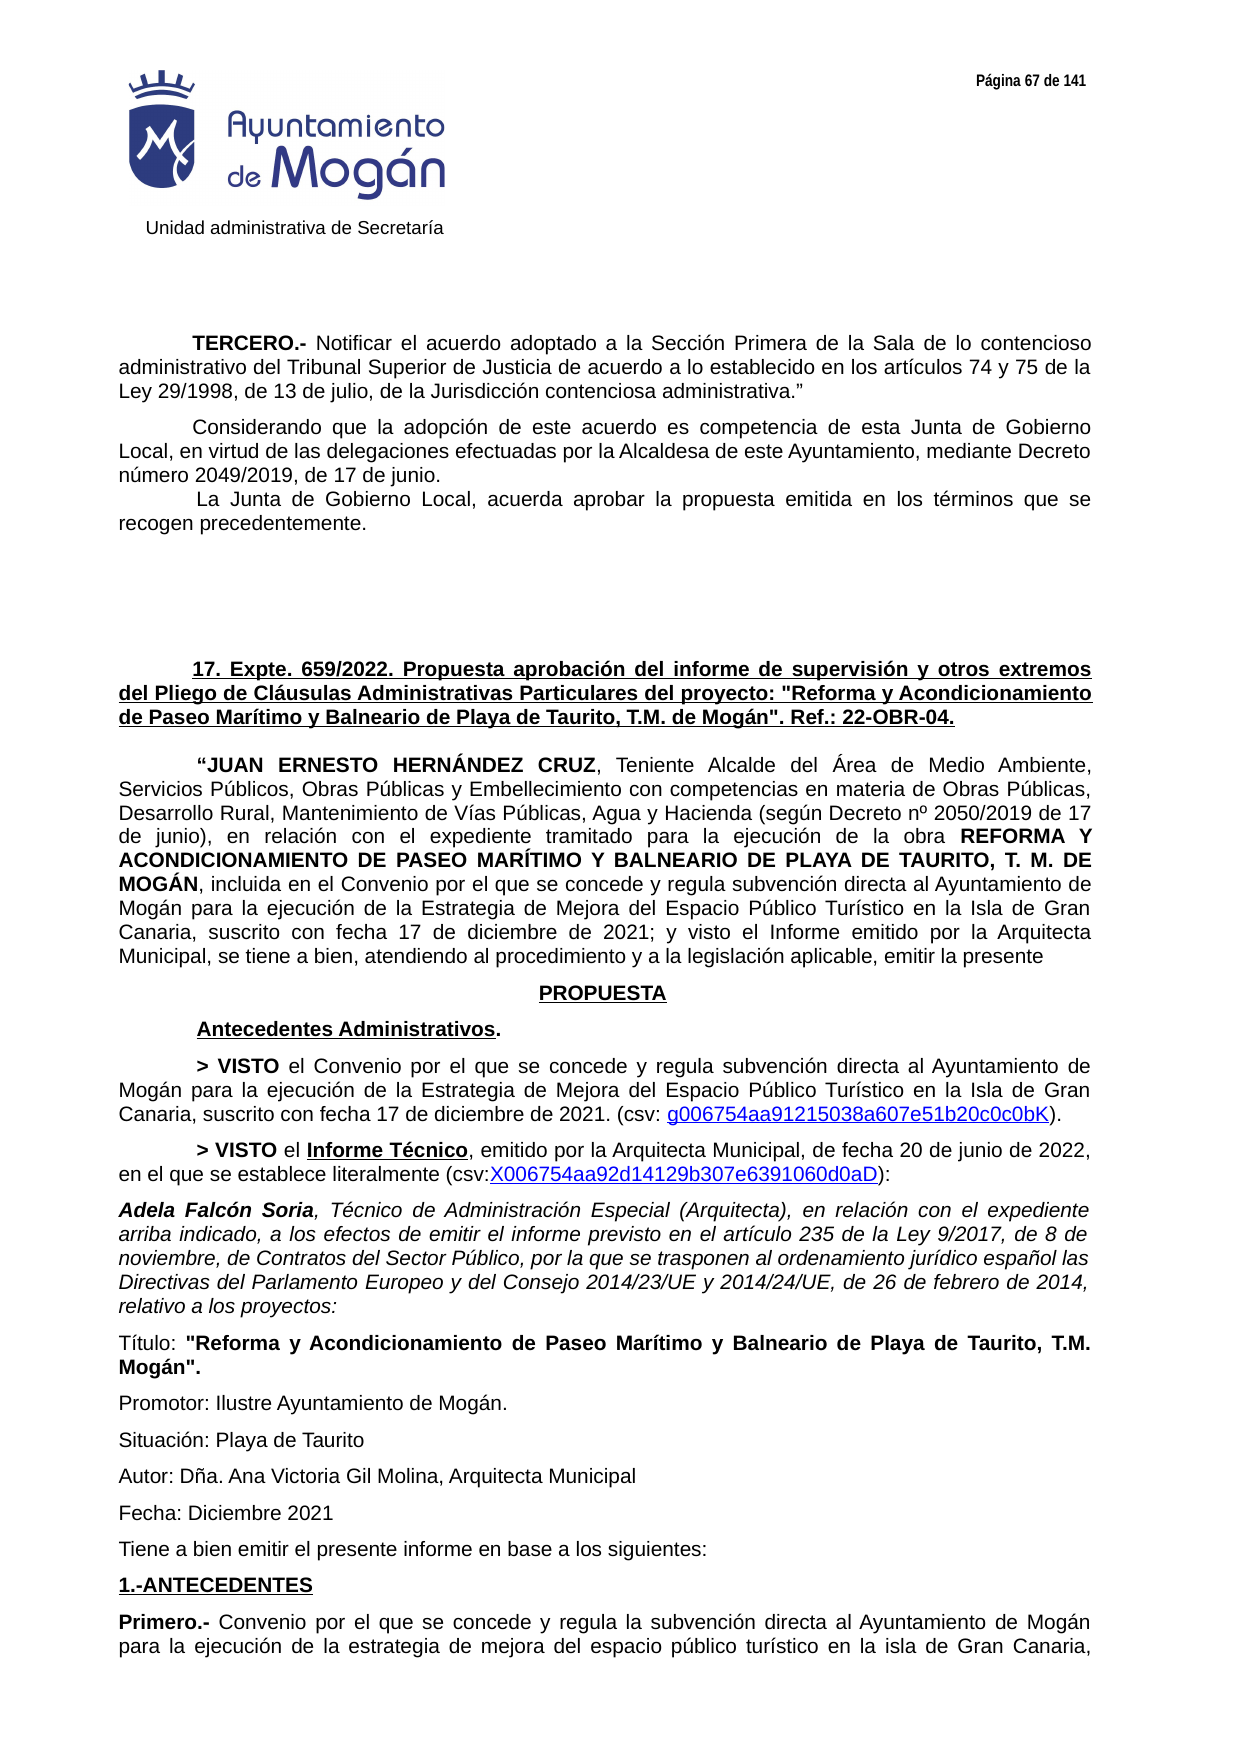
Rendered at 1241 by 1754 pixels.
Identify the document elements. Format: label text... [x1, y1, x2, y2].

text Primero.- Convenio por el que se concede y regula la subvención directa al Ayuntamiento de Mogán para la ejecución de la estrategia de mejora del espacio público turístico en la isla de Gran Canaria, [118, 1610, 1092, 1658]
text Tiene a bien emitir el presente informe en base a los siguientes: [118, 1537, 1092, 1561]
text Adela Falcón Soria, Técnico de Administración Especial (Arquitecta), en relación con el expediente arriba indicado, a los efectos de emitir el informe previsto en el artículo 235 de la Ley 9/2017, de 8 de noviembre, de Contratos del Sector Público, por la que se trasponen al ordenamiento jurídico español las Directivas del Parlamento Europeo y del Consejo 2014/23/UE y 2014/24/UE, de 26 de febrero de 2014, relativo a los proyectos: [118, 1198, 1092, 1318]
picture [128, 70, 445, 206]
text 17. Expte. 659/2022. Propuesta aprobación del informe de supervisión y otros extremos del Pliego de Cláusulas Administrativas Particulares del proyecto: "Reforma y Acondicionamiento [118, 657, 1092, 702]
text Situación: Playa de Taurito [118, 1427, 1092, 1451]
text Fecha: Diciembre 2021 [118, 1500, 1092, 1524]
text Considerando que la adopción de este acuerdo es competencia de esta Junta de Gobierno Local, en virtud de las delegaciones efectuadas por la Alcaldesa de este Ayuntamiento, mediante Decreto número 2049/2019, de 17 de junio. [118, 415, 1092, 487]
text TERCERO.- Notificar el acuerdo adoptado a la Sección Primera de la Sala de lo contencioso administrativo del Tribunal Superior de Justicia de acuerdo a lo establecido en los artículos 74 y 75 de la Ley 29/1998, de 13 de julio, de la Jurisdicción contenciosa administrativa.” [118, 331, 1092, 402]
text de Paseo Marítimo y Balneario de Playa de Taurito, T.M. de Mogán". Ref.: 22-OBR-04. [118, 703, 1092, 728]
text “JUAN ERNESTO HERNÁNDEZ CRUZ, Teniente Alcalde del Área de Medio Ambiente, Servicios Públicos, Obras Públicas y Embellecimiento con competencias en materia de Obras Públicas, Desarrollo Rural, Mantenimiento de Vías Públicas, Agua y Hacienda (según Decreto nº 2050/2019 de 17 de junio), en relación con el expediente tramitado para la ejecución de la obra REFORMA Y ACONDICIONAMIENTO DE PASEO MARÍTIMO Y BALNEARIO DE PLAYA DE TAURITO, T. M. DE MOGÁN, incluida en el Convenio por el que se concede y regula subvención directa al Ayuntamiento de Mogán para la ejecución de la Estrategia de Mejora del Espacio Público Turístico en la Isla de Gran Canaria, suscrito con fecha 17 de diciembre de 2021; y visto el Informe emitido por la Arquitecta Municipal, se tiene a bien, atendiendo al procedimiento y a la legislación aplicable, emitir la presente [118, 752, 1092, 968]
text PROPUESTA [118, 981, 1092, 1004]
text 1.-ANTECEDENTES [118, 1573, 1092, 1597]
text > VISTO el Convenio por el que se concede y regula subvención directa al Ayuntamiento de Mogán para la ejecución de la Estrategia de Mejora del Espacio Público Turístico en la Isla de Gran Canaria, suscrito con fecha 17 de diciembre de 2021. (csv: g006754aa91215038a607e51b20c0c0bK). [118, 1053, 1092, 1125]
text > VISTO el Informe Técnico, emitido por la Arquitecta Municipal, de fecha 20 de junio de 2022, en el que se establece literalmente (csv:X006754aa92d14129b307e6391060d0aD): [118, 1138, 1092, 1186]
text Promotor: Ilustre Ayuntamiento de Mogán. [118, 1391, 1092, 1415]
text Título: "Reforma y Acondicionamiento de Paseo Marítimo y Balneario de Playa de Taurito, T.M. Mogán". [118, 1331, 1092, 1378]
text Antecedentes Administrativos. [118, 1017, 1092, 1041]
text Autor: Dña. Ana Victoria Gil Molina, Arquitecta Municipal [118, 1464, 1092, 1488]
text La Junta de Gobierno Local, acuerda aprobar la propuesta emitida en los términos que se recogen precedentemente. [118, 487, 1092, 535]
